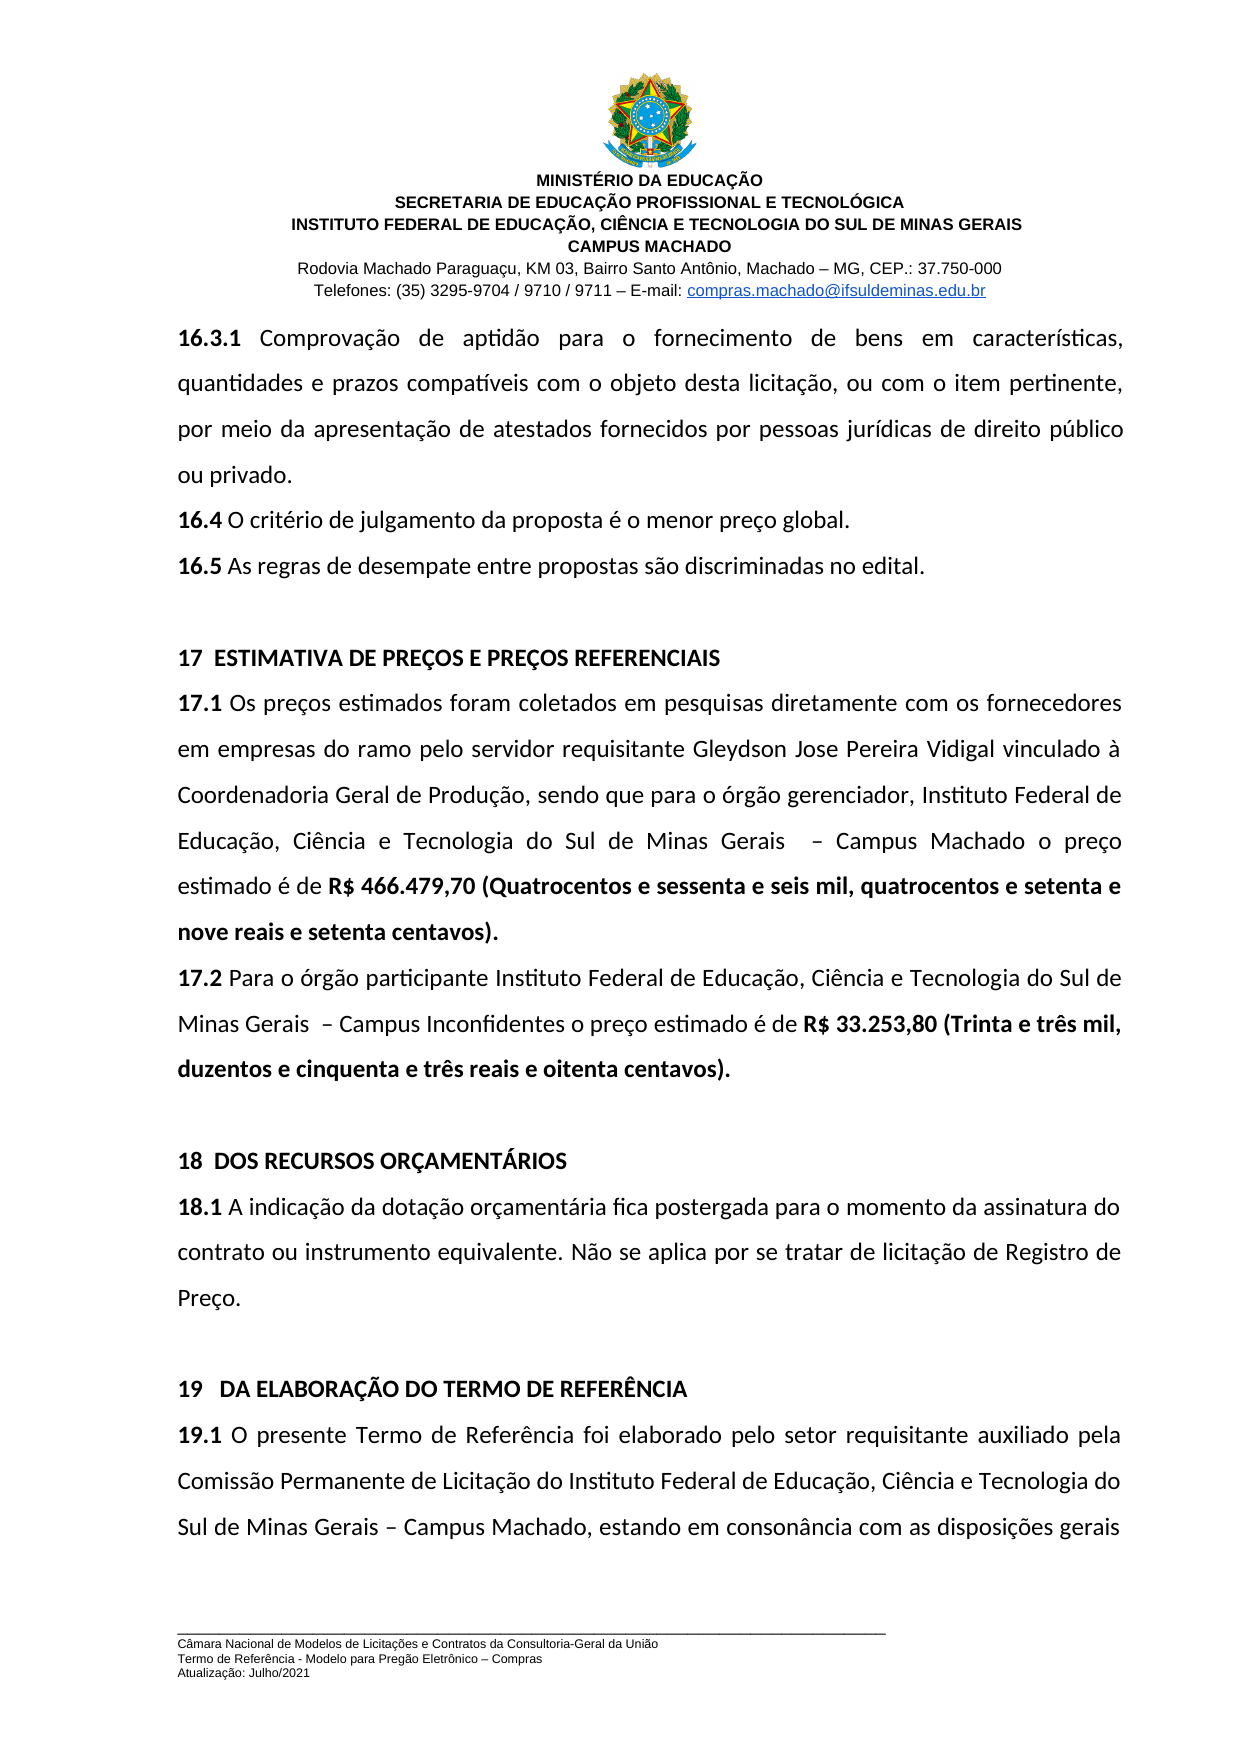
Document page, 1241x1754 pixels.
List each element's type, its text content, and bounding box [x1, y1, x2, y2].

text 19 DA ELABORAÇÃO DO TERMO DE REFERÊNCIA [177, 1373, 1122, 1404]
picture [669, 149, 680, 155]
text 18 DOS RECURSOS ORÇAMENTÁRIOS [177, 1145, 1122, 1175]
text 16.4 O critério de julgamento da proposta é o menor preço global. [177, 505, 1125, 535]
picture [643, 163, 658, 168]
text 18.1 A indicação da dotação orçamentária fica postergada para o momento da assinatura do contrato ou instrumento equivalente. Não se aplica por se tratar de licitação de Registro de Preço. [177, 1191, 1122, 1313]
text 16.3.1 Comprovação de aptidão para o fornecimento de bens em características, quantidades e prazos compatíveis com o objeto desta licitação, ou com o item pertinente, por meio da apresentação de atestados fornecidos por pessoas jurídicas de direito público ou privado. [177, 322, 1125, 489]
text 17.1 Os preços estimados foram coletados em pesquisas diretamente com os fornecedores em empresas do ramo pelo servidor requisitante Gleydson Jose Pereira Vidigal vinculado à Coordenadoria Geral de Produção, sendo que para o órgão gerenciador, Instituto Federal de Educação, Ciência e Tecnologia do Sul de Minas Gerais – Campus Machado o preço estimado é de R$ 466.479,70 (Quatrocentos e sessenta e seis mil, quatrocentos e setenta e nove reais e setenta centavos). [177, 688, 1122, 947]
text 16.5 As regras de desempate entre propostas são discriminadas no edital. [177, 550, 1125, 581]
text 19.1 O presente Termo de Referência foi elaborado pelo setor requisitante auxiliado pela Comissão Permanente de Licitação do Instituto Federal de Educação, Ciência e Tecnologia do Sul de Minas Gerais – Campus Machado, estando em consonância com as disposições gerais [177, 1419, 1122, 1541]
picture [603, 73, 697, 168]
text 17 ESTIMATIVA DE PREÇOS E PREÇOS REFERENCIAIS [177, 642, 1122, 672]
text 17.2 Para o órgão participante Instituto Federal de Educação, Ciência e Tecnologia do Sul de Minas Gerais – Campus Inconfidentes o preço estimado é de R$ 33.253,80 (Trinta e três mil, duzentos e cinquenta e três reais e oitenta centavos). [177, 962, 1122, 1084]
